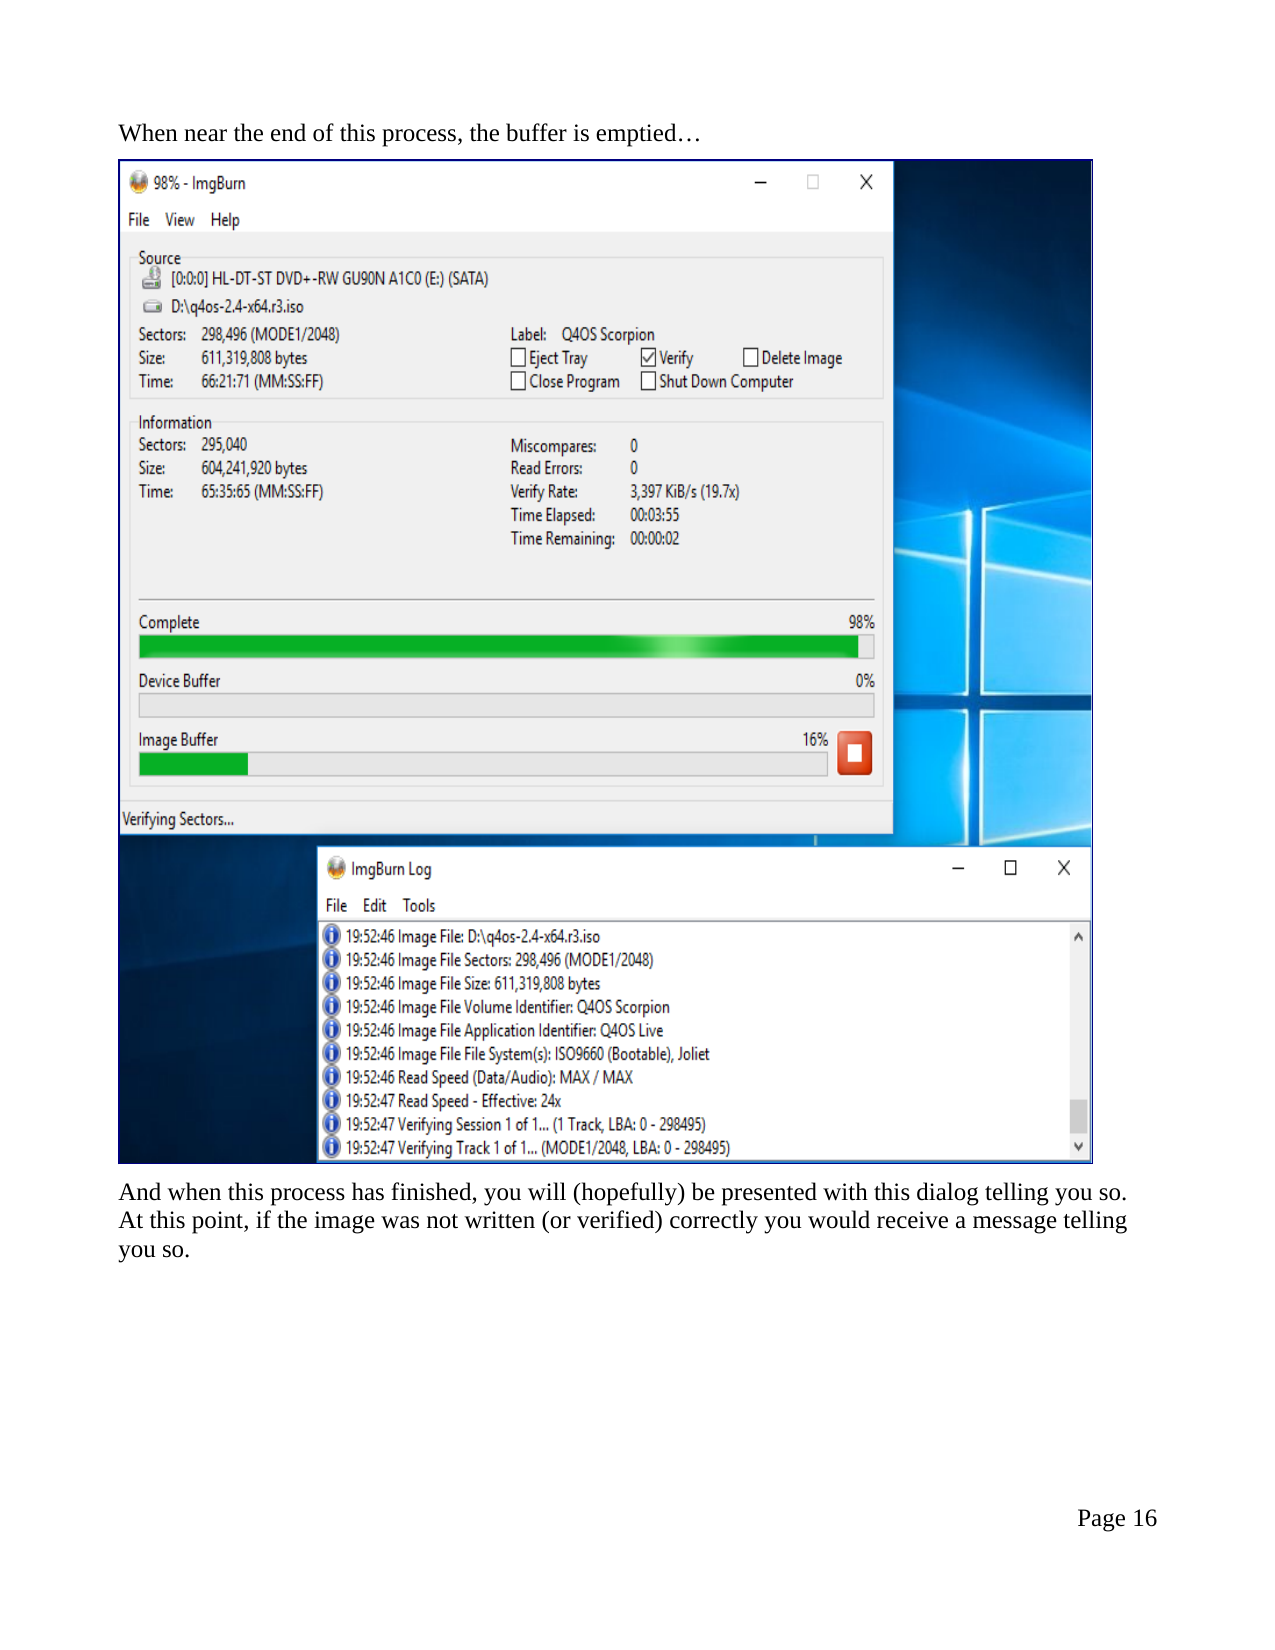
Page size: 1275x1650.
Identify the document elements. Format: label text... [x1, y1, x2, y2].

text When near the end of this process, the buffer is emptied… [118, 118, 1157, 147]
text And when this process has finished, you will (hopefully) be presented with this dialog telling you so. At this point, if the image was not written (or verified) correctly you would receive a message telling you so. [118, 1177, 1157, 1263]
picture [120, 161, 1092, 1163]
